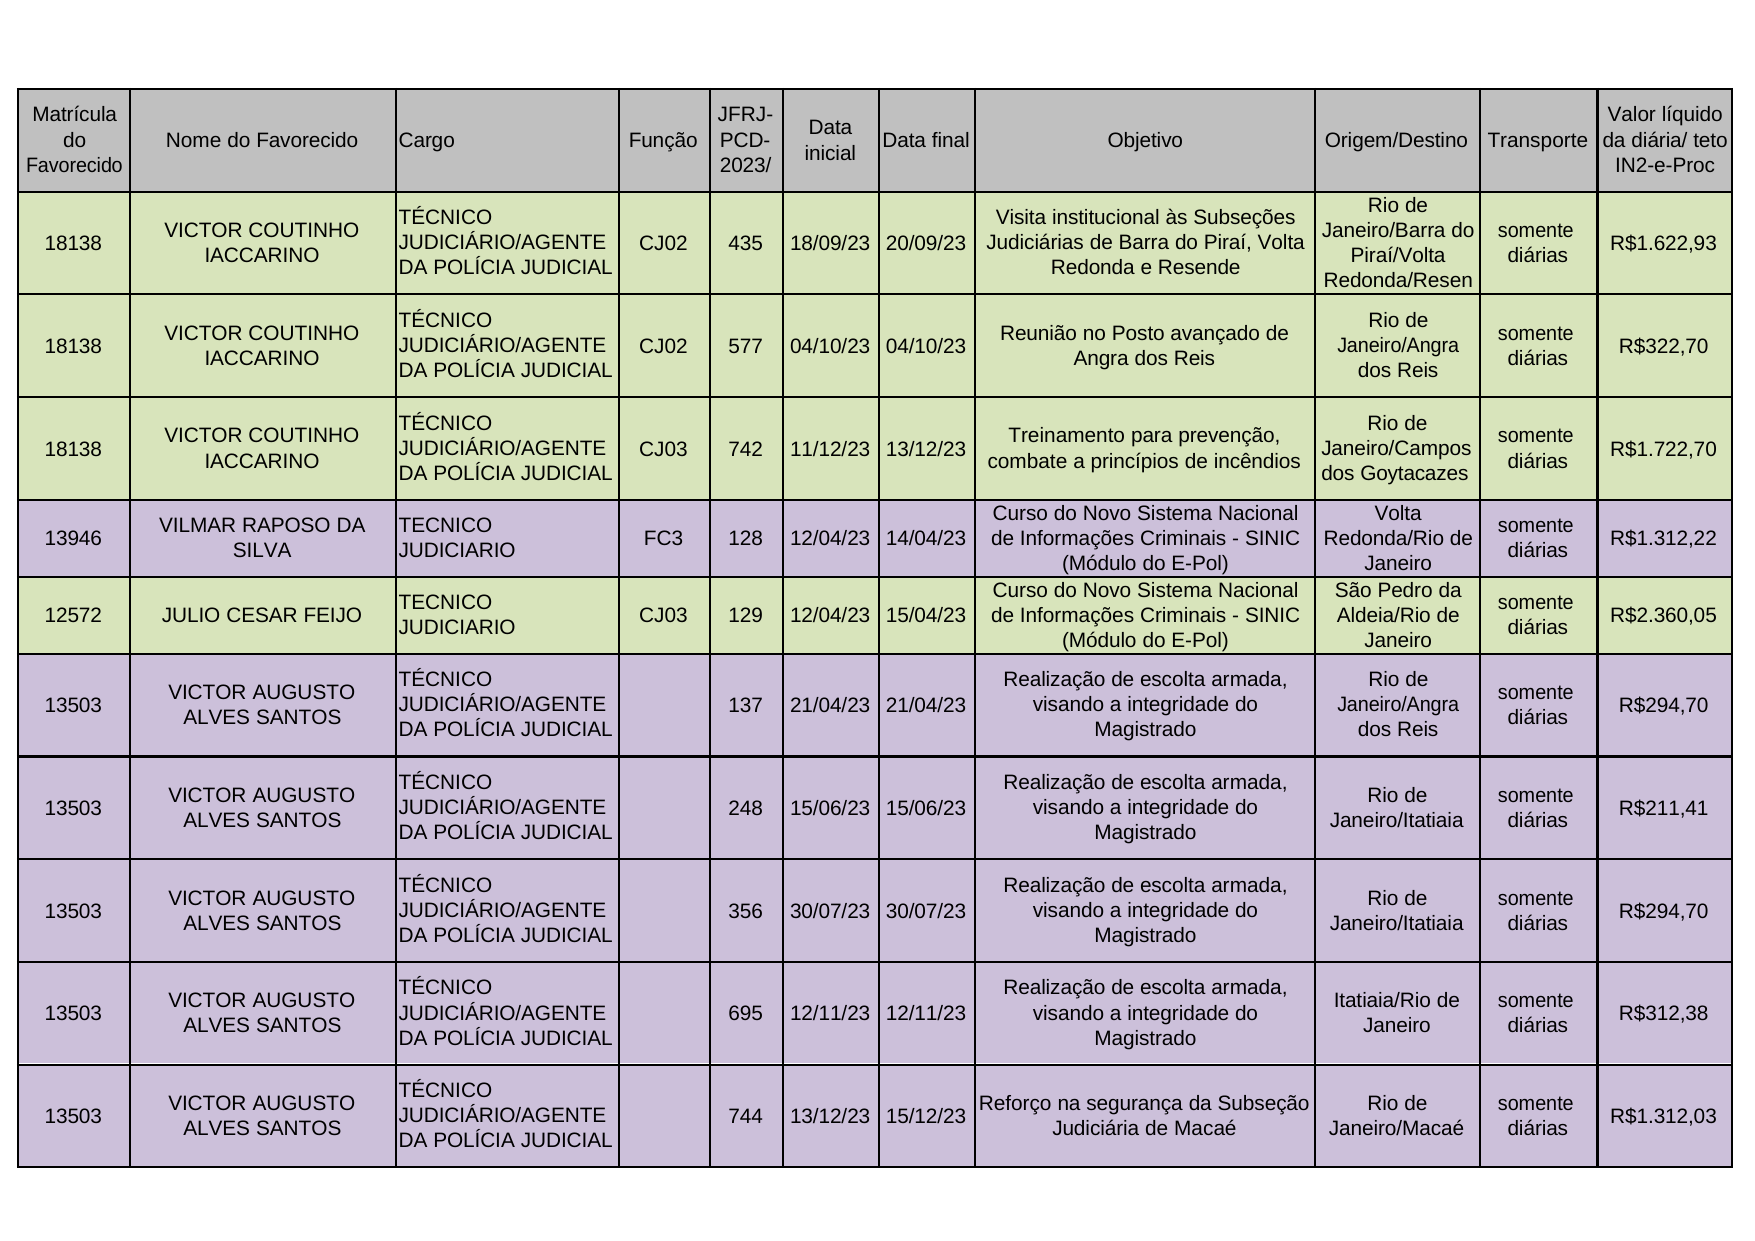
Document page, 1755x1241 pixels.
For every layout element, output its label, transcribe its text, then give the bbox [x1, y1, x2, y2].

table_cell CJ03 [620, 398, 709, 499]
table_cell 12572 [19, 578, 129, 653]
table_cell VICTOR AUGUSTO ALVES SANTOS [131, 655, 395, 755]
table_cell 20/09/23 [880, 193, 974, 293]
table_cell R$294,70 [1599, 655, 1731, 755]
table_cell Reforço na segurança da Subseção Judiciária de Macaé [976, 1066, 1314, 1166]
table_cell Treinamento para prevenção, combate a princípios de incêndios [976, 398, 1314, 499]
table_cell Curso do Novo Sistema Nacional de Informações Criminais - SINIC (Módulo do E-Pol) [976, 501, 1314, 576]
table_cell R$1.722,70 [1599, 398, 1731, 499]
table_cell 15/06/23 [880, 758, 974, 858]
table_cell 12/04/23 [784, 501, 878, 576]
table_cell 15/04/23 [880, 578, 974, 653]
table_cell TÉCNICO JUDICIÁRIO/AGENTE DA POLÍCIA JUDICIAL [397, 963, 618, 1063]
table_cell 21/04/23 [784, 655, 878, 755]
table_cell VICTOR AUGUSTO ALVES SANTOS [131, 758, 395, 858]
table_cell Rio de Janeiro/Angra dos Reis [1316, 295, 1479, 396]
table_header Valor líquido da diária/ teto IN2-e-Proc [1599, 90, 1731, 191]
table_cell [620, 758, 709, 858]
table_cell 21/04/23 [880, 655, 974, 755]
table_cell 18/09/23 [784, 193, 878, 293]
table_cell VICTOR AUGUSTO ALVES SANTOS [131, 860, 395, 961]
table_cell 13503 [19, 655, 129, 755]
table_header Transporte [1481, 90, 1596, 191]
table_cell CJ03 [620, 578, 709, 653]
table_cell Visita institucional às Subseções Judiciárias de Barra do Piraí, Volta Redonda e Resende [976, 193, 1314, 293]
table_header Objetivo [976, 90, 1314, 191]
table_cell R$322,70 [1599, 295, 1731, 396]
table_cell VICTOR AUGUSTO ALVES SANTOS [131, 963, 395, 1063]
table_cell 04/10/23 [880, 295, 974, 396]
table_header Função [620, 90, 709, 191]
table_cell 742 [711, 398, 782, 499]
table_cell somente diárias [1481, 655, 1596, 755]
table_cell CJ02 [620, 193, 709, 293]
table_cell 18138 [19, 295, 129, 396]
table_cell 13503 [19, 758, 129, 858]
table_cell 435 [711, 193, 782, 293]
table_cell Rio de Janeiro/Barra do Piraí/Volta Redonda/Resen [1316, 193, 1479, 293]
table_cell 13503 [19, 963, 129, 1063]
table_cell TÉCNICO JUDICIÁRIO/AGENTE DA POLÍCIA JUDICIAL [397, 1066, 618, 1166]
table_cell somente diárias [1481, 1066, 1596, 1166]
table_cell [620, 860, 709, 961]
table_cell 137 [711, 655, 782, 755]
table_cell CJ02 [620, 295, 709, 396]
table_cell TÉCNICO JUDICIÁRIO/AGENTE DA POLÍCIA JUDICIAL [397, 193, 618, 293]
table_cell São Pedro da Aldeia/Rio de Janeiro [1316, 578, 1479, 653]
table_cell [620, 963, 709, 1063]
table_cell 12/11/23 [784, 963, 878, 1063]
table_cell VICTOR COUTINHO IACCARINO [131, 193, 395, 293]
table_cell Rio de Janeiro/Angra dos Reis [1316, 655, 1479, 755]
table_cell TÉCNICO JUDICIÁRIO/AGENTE DA POLÍCIA JUDICIAL [397, 758, 618, 858]
table_cell somente diárias [1481, 193, 1596, 293]
table_cell somente diárias [1481, 578, 1596, 653]
table_cell VICTOR AUGUSTO ALVES SANTOS [131, 1066, 395, 1166]
table_cell 13503 [19, 860, 129, 961]
table_cell JULIO CESAR FEIJO [131, 578, 395, 653]
table_cell 30/07/23 [784, 860, 878, 961]
table_cell somente diárias [1481, 398, 1596, 499]
table_cell 11/12/23 [784, 398, 878, 499]
table_cell Realização de escolta armada, visando a integridade do Magistrado [976, 963, 1314, 1063]
table_cell 13/12/23 [880, 398, 974, 499]
table_cell 12/04/23 [784, 578, 878, 653]
table_cell VILMAR RAPOSO DA SILVA [131, 501, 395, 576]
table_cell somente diárias [1481, 963, 1596, 1063]
table_cell Rio de Janeiro/Itatiaia [1316, 758, 1479, 858]
table_header Data inicial [784, 90, 878, 191]
table_cell TÉCNICO JUDICIÁRIO/AGENTE DA POLÍCIA JUDICIAL [397, 295, 618, 396]
table_cell TÉCNICO JUDICIÁRIO/AGENTE DA POLÍCIA JUDICIAL [397, 655, 618, 755]
table_cell 15/06/23 [784, 758, 878, 858]
table_cell [620, 655, 709, 755]
table_cell Realização de escolta armada, visando a integridade do Magistrado [976, 758, 1314, 858]
table_cell TECNICO JUDICIARIO [397, 501, 618, 576]
table_cell 744 [711, 1066, 782, 1166]
table_cell TÉCNICO JUDICIÁRIO/AGENTE DA POLÍCIA JUDICIAL [397, 860, 618, 961]
table_cell 695 [711, 963, 782, 1063]
table_cell R$1.312,22 [1599, 501, 1731, 576]
table_cell 13946 [19, 501, 129, 576]
table_cell Curso do Novo Sistema Nacional de Informações Criminais - SINIC (Módulo do E-Pol) [976, 578, 1314, 653]
table_cell 04/10/23 [784, 295, 878, 396]
table_header Matrícula do Favorecido [19, 90, 129, 191]
table_cell TECNICO JUDICIARIO [397, 578, 618, 653]
table_cell [620, 1066, 709, 1166]
table_header Cargo [397, 90, 618, 191]
table_cell 18138 [19, 193, 129, 293]
table_header Data final [880, 90, 974, 191]
table_cell R$1.312,03 [1599, 1066, 1731, 1166]
table_cell 128 [711, 501, 782, 576]
table_header Origem/Destino [1316, 90, 1479, 191]
table_cell 30/07/23 [880, 860, 974, 961]
table_cell 14/04/23 [880, 501, 974, 576]
table_header JFRJ- PCD- 2023/ [711, 90, 782, 191]
table_cell 356 [711, 860, 782, 961]
table_cell 577 [711, 295, 782, 396]
table_cell Realização de escolta armada, visando a integridade do Magistrado [976, 860, 1314, 961]
table_cell R$2.360,05 [1599, 578, 1731, 653]
table_cell somente diárias [1481, 860, 1596, 961]
table_cell 12/11/23 [880, 963, 974, 1063]
table_cell FC3 [620, 501, 709, 576]
table_cell R$312,38 [1599, 963, 1731, 1063]
table_cell 13503 [19, 1066, 129, 1166]
table_cell Reunião no Posto avançado de Angra dos Reis [976, 295, 1314, 396]
table_cell 18138 [19, 398, 129, 499]
table_cell Rio de Janeiro/Macaé [1316, 1066, 1479, 1166]
table_cell VICTOR COUTINHO IACCARINO [131, 398, 395, 499]
table_cell somente diárias [1481, 295, 1596, 396]
table_cell somente diárias [1481, 501, 1596, 576]
table_cell Rio de Janeiro/Campos dos Goytacazes [1316, 398, 1479, 499]
table_cell VICTOR COUTINHO IACCARINO [131, 295, 395, 396]
table_cell R$294,70 [1599, 860, 1731, 961]
table_cell 129 [711, 578, 782, 653]
table_cell R$1.622,93 [1599, 193, 1731, 293]
table_cell 248 [711, 758, 782, 858]
table_cell 15/12/23 [880, 1066, 974, 1166]
table_header Nome do Favorecido [131, 90, 395, 191]
table_cell Itatiaia/Rio de Janeiro [1316, 963, 1479, 1063]
table_cell Realização de escolta armada, visando a integridade do Magistrado [976, 655, 1314, 755]
table_cell 13/12/23 [784, 1066, 878, 1166]
table_cell Rio de Janeiro/Itatiaia [1316, 860, 1479, 961]
table_cell somente diárias [1481, 758, 1596, 858]
table_cell Volta Redonda/Rio de Janeiro [1316, 501, 1479, 576]
table_cell R$211,41 [1599, 758, 1731, 858]
table_cell TÉCNICO JUDICIÁRIO/AGENTE DA POLÍCIA JUDICIAL [397, 398, 618, 499]
